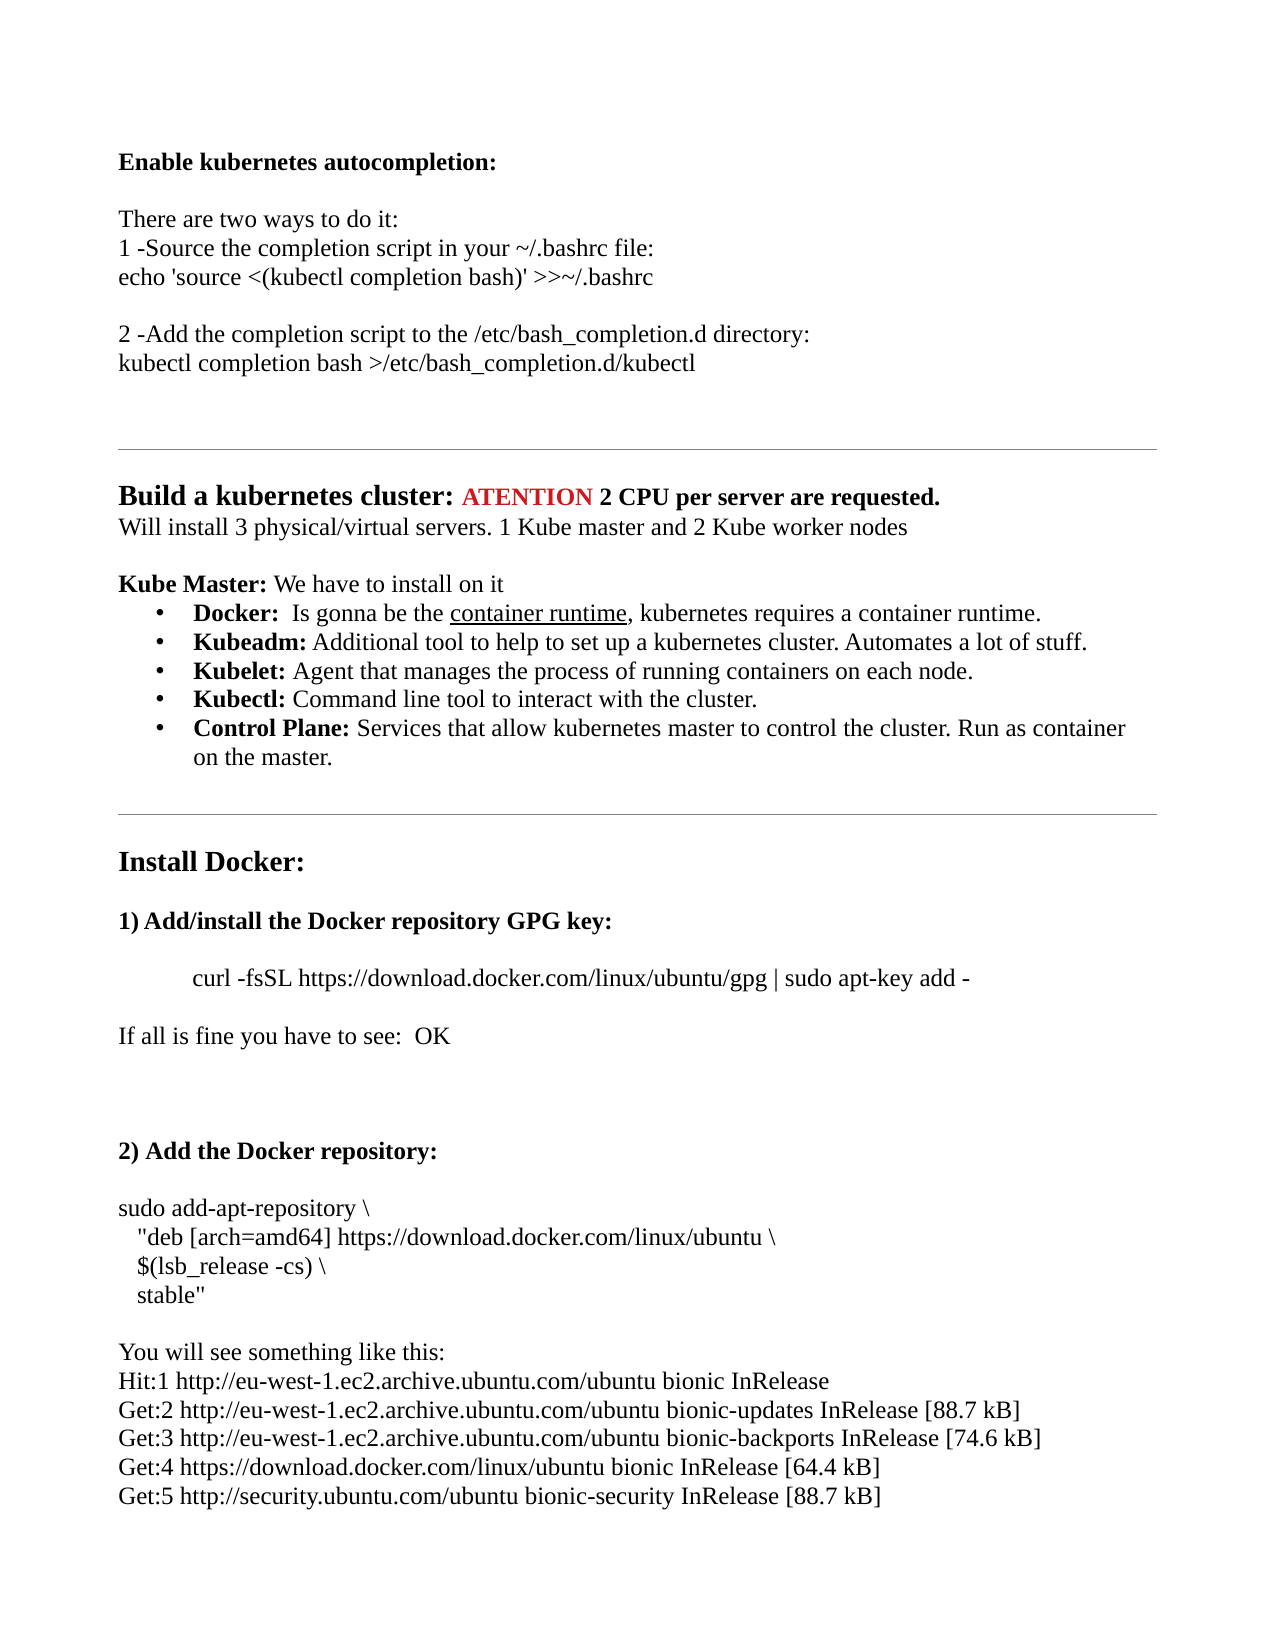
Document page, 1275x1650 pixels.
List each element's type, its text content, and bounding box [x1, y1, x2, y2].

list Kubectl: Command line tool to interact with the cluster. [156, 684, 1157, 713]
text curl -fsSL https://download.docker.com/linux/ubuntu/gpg | sudo apt-key add - [118, 963, 1157, 992]
text Enable kubernetes autocompletion: [118, 147, 1157, 176]
text You will see something like this: [118, 1337, 1157, 1366]
text Get:5 http://security.ubuntu.com/ubuntu bionic-security InRelease [88.7 kB] [118, 1481, 1157, 1510]
text 1) Add/install the Docker repository GPG key: [118, 906, 1157, 935]
text 1 -Source the completion script in your ~/.bashrc file: [118, 233, 1157, 262]
text stable" [118, 1280, 1157, 1308]
list Kubelet: Agent that manages the process of running containers on each node. [156, 656, 1157, 684]
text Get:2 http://eu-west-1.ec2.archive.ubuntu.com/ubuntu bionic-updates InRelease [88.7 kB] [118, 1395, 1157, 1423]
list Control Plane: Services that allow kubernetes master to control the cluster. Run as container on the master. [156, 713, 1157, 771]
text $(lsb_release -cs) \ [118, 1251, 1157, 1280]
list Docker: Is gonna be the container runtime, kubernetes requires a container runtime. [156, 598, 1157, 627]
text If all is fine you have to see: OK [118, 1021, 1157, 1050]
text Kube Master: We have to install on it [118, 569, 1157, 598]
text echo 'source <(kubectl completion bash)' >>~/.bashrc [118, 262, 1157, 291]
text Install Docker: [118, 844, 1157, 877]
text Get:3 http://eu-west-1.ec2.archive.ubuntu.com/ubuntu bionic-backports InRelease [74.6 kB] [118, 1423, 1157, 1452]
text 2 -Add the completion script to the /etc/bash_completion.d directory: [118, 319, 1157, 348]
text kubectl completion bash >/etc/bash_completion.d/kubectl [118, 348, 1157, 377]
text Get:4 https://download.docker.com/linux/ubuntu bionic InRelease [64.4 kB] [118, 1452, 1157, 1481]
list Kubeadm: Additional tool to help to set up a kubernetes cluster. Automates a lot of stuff. [156, 627, 1157, 656]
text Will install 3 physical/virtual servers. 1 Kube master and 2 Kube worker nodes [118, 512, 1157, 541]
text Build a kubernetes cluster: ATENTION 2 CPU per server are requested. [118, 478, 1157, 512]
text 2) Add the Docker repository: [118, 1136, 1157, 1165]
text "deb [arch=amd64] https://download.docker.com/linux/ubuntu \ [118, 1222, 1157, 1251]
text There are two ways to do it: [118, 204, 1157, 233]
text Hit:1 http://eu-west-1.ec2.archive.ubuntu.com/ubuntu bionic InRelease [118, 1366, 1157, 1395]
text sudo add-apt-repository \ [118, 1193, 1157, 1222]
